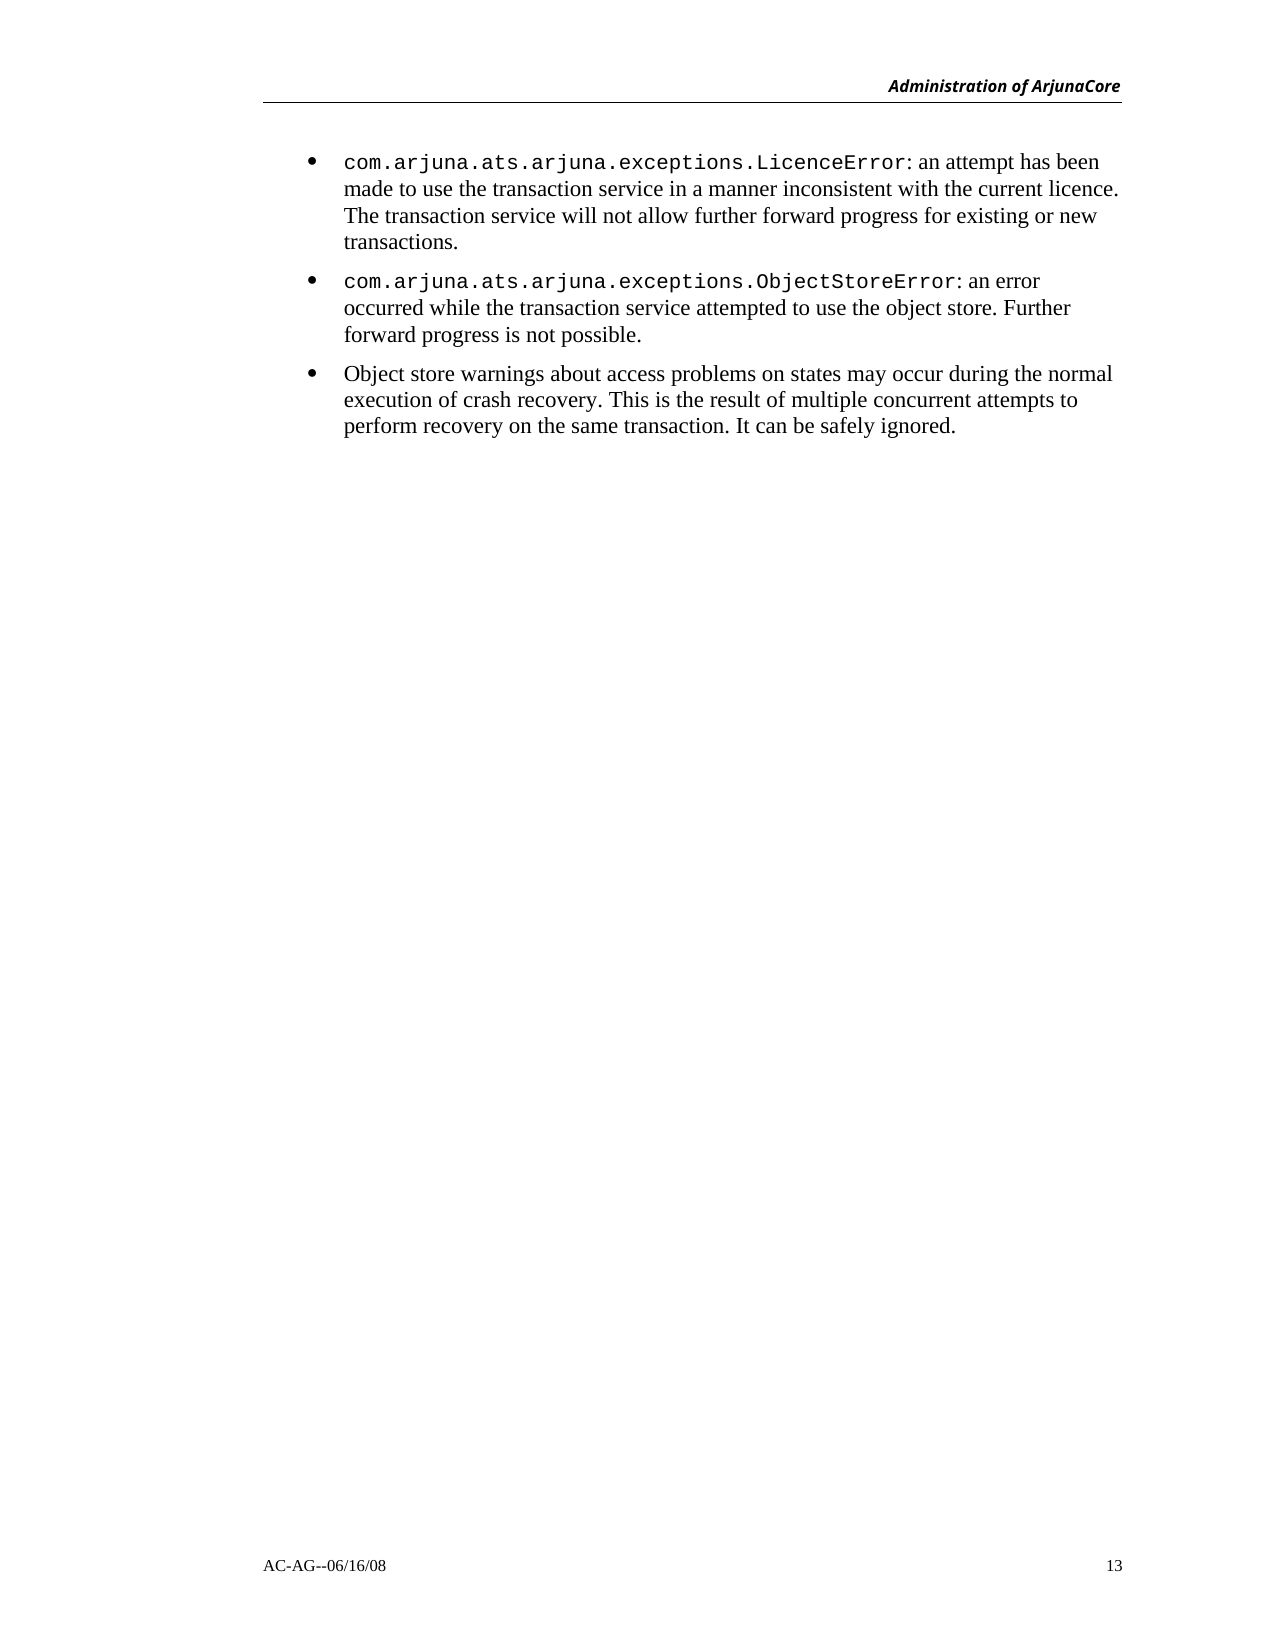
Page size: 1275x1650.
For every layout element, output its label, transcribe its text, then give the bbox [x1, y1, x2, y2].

list com.arjuna.ats.arjuna.exceptions.LicenceError: an attempt has been made to use the transaction service in a manner inconsistent with the current licence. The transaction service will not allow further forward progress for existing or new transactions. [308, 148, 1122, 254]
list Object store warnings about access problems on states may occur during the normal execution of crash recovery. This is the result of multiple concurrent attempts to perform recovery on the same transaction. It can be safely ignored. [308, 360, 1122, 439]
list com.arjuna.ats.arjuna.exceptions.ObjectStoreError: an error occurred while the transaction service attempted to use the object store. Further forward progress is not possible. [308, 267, 1122, 347]
